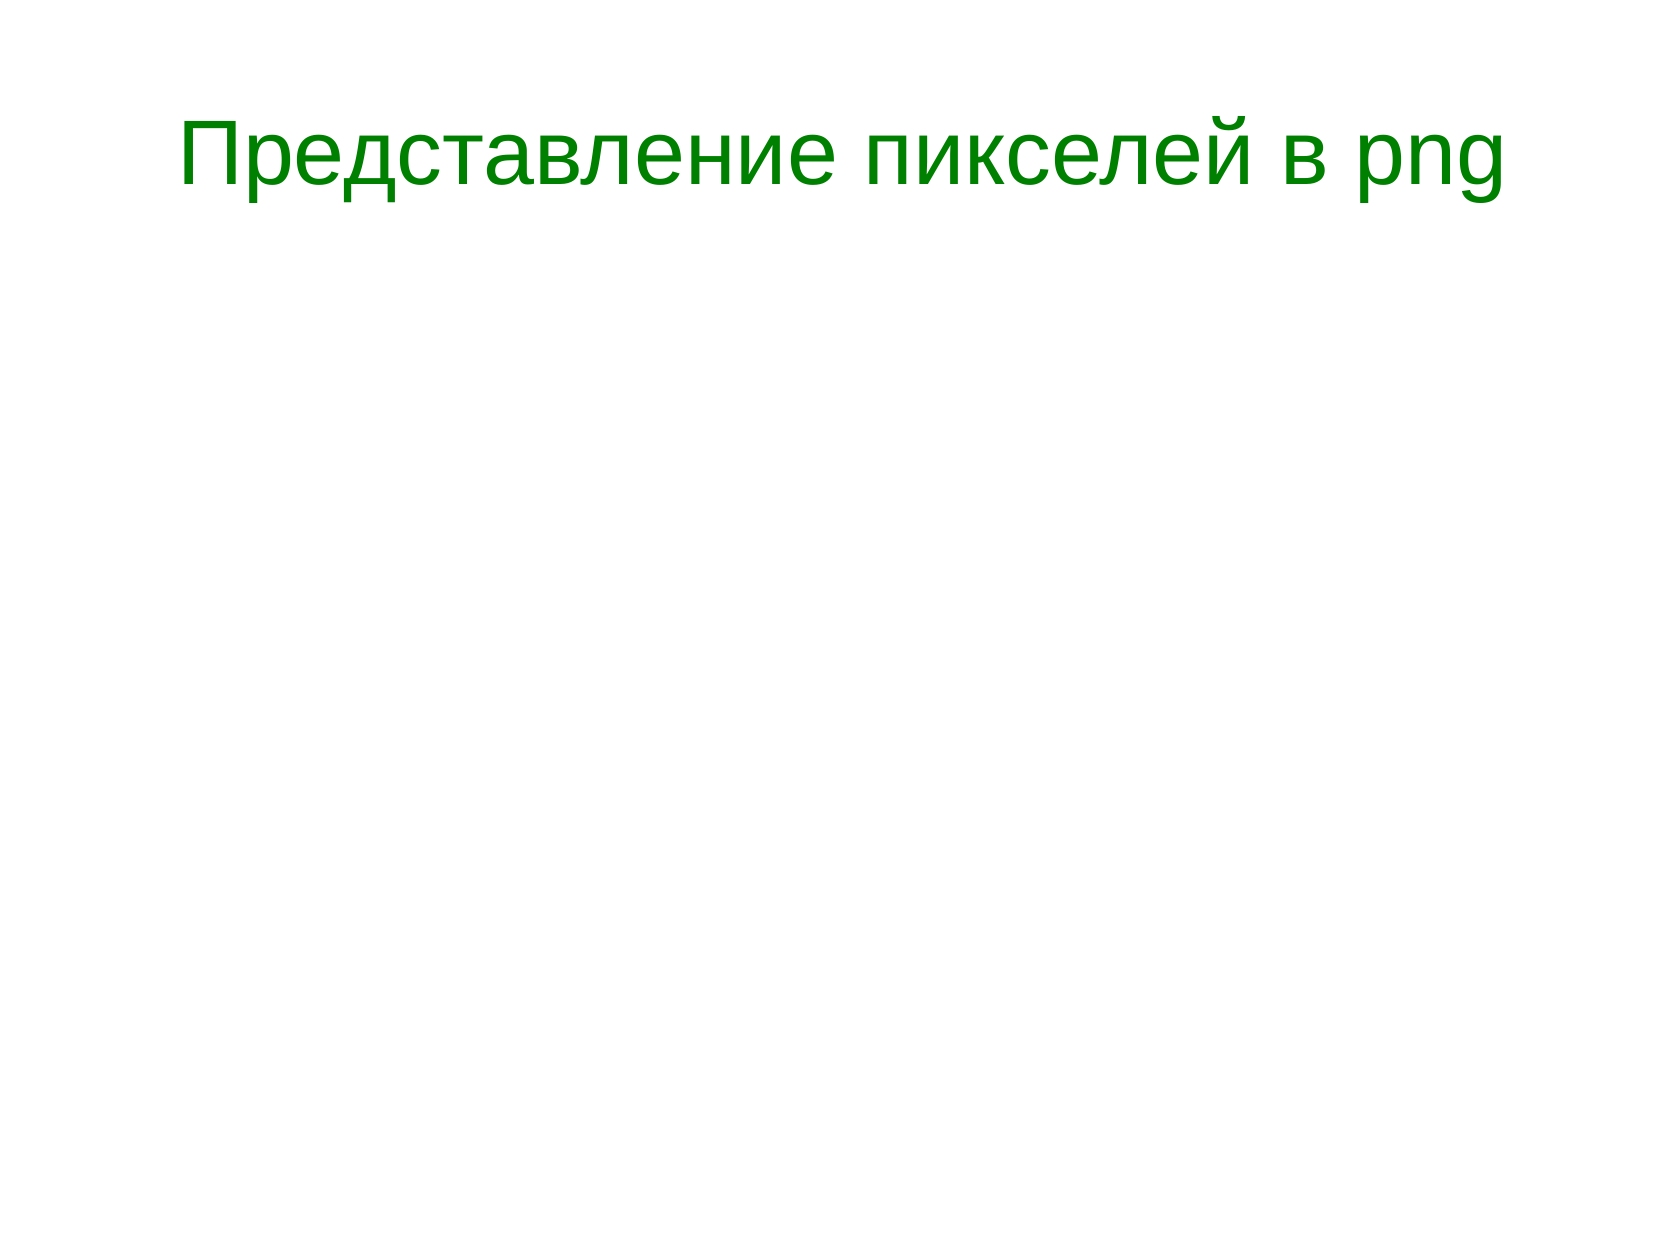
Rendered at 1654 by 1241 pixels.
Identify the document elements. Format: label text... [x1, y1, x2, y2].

title Представление пикселей в png [82, 49, 1571, 257]
